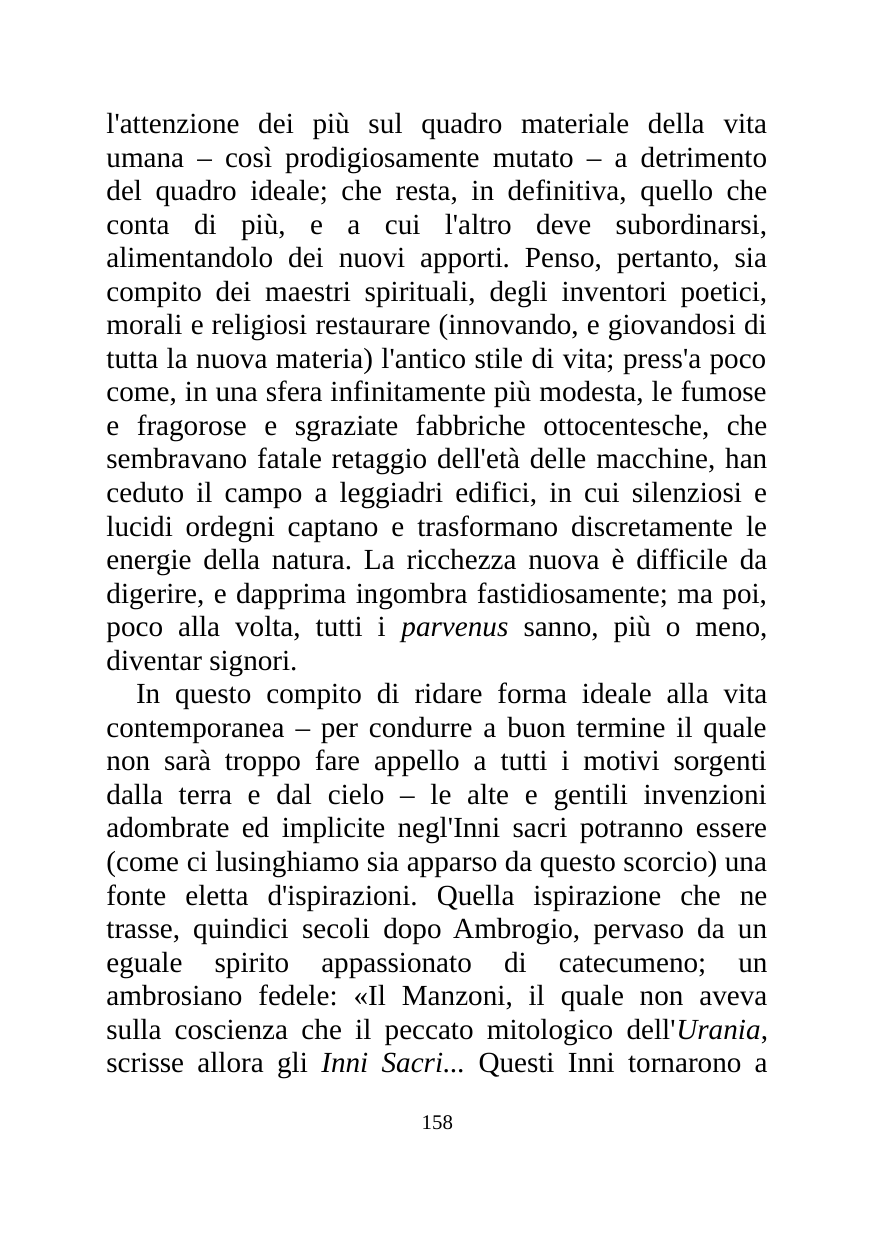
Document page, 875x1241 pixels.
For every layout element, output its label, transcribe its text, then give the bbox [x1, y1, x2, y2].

text In questo compito di ridare forma ideale alla vita contemporanea – per condurre a buon termine il quale non sarà troppo fare appello a tutti i motivi sorgenti dalla terra e dal cielo – le alte e gentili invenzioni adombrate ed implicite negl'Inni sacri potranno essere (come ci lusinghiamo sia apparso da questo scorcio) una fonte eletta d'ispirazioni. Quella ispirazione che ne trasse, quindici secoli dopo Ambrogio, pervaso da un eguale spirito appassionato di catecumeno; un ambrosiano fedele: «Il Manzoni, il quale non aveva sulla coscienza che il peccato mitologico dell'Urania, scrisse allora gli Inni Sacri... Questi Inni tornarono a [106, 676, 768, 1079]
text l'attenzione dei più sul quadro materiale della vita umana – così prodigiosamente mutato – a detrimento del quadro ideale; che resta, in definitiva, quello che conta di più, e a cui l'altro deve subordinarsi, alimentandolo dei nuovi apporti. Penso, pertanto, sia compito dei maestri spirituali, degli inventori poetici, morali e religiosi restaurare (innovando, e giovandosi di tutta la nuova materia) l'antico stile di vita; press'a poco come, in una sfera infinitamente più modesta, le fumose e fragorose e sgraziate fabbriche ottocentesche, che sembravano fatale retaggio dell'età delle macchine, han ceduto il campo a leggiadri edifici, in cui silenziosi e lucidi ordegni captano e trasformano discretamente le energie della natura. La ricchezza nuova è difficile da digerire, e dapprima ingombra fastidiosamente; ma poi, poco alla volta, tutti i parvenus sanno, più o meno, diventar signori. [106, 106, 768, 676]
